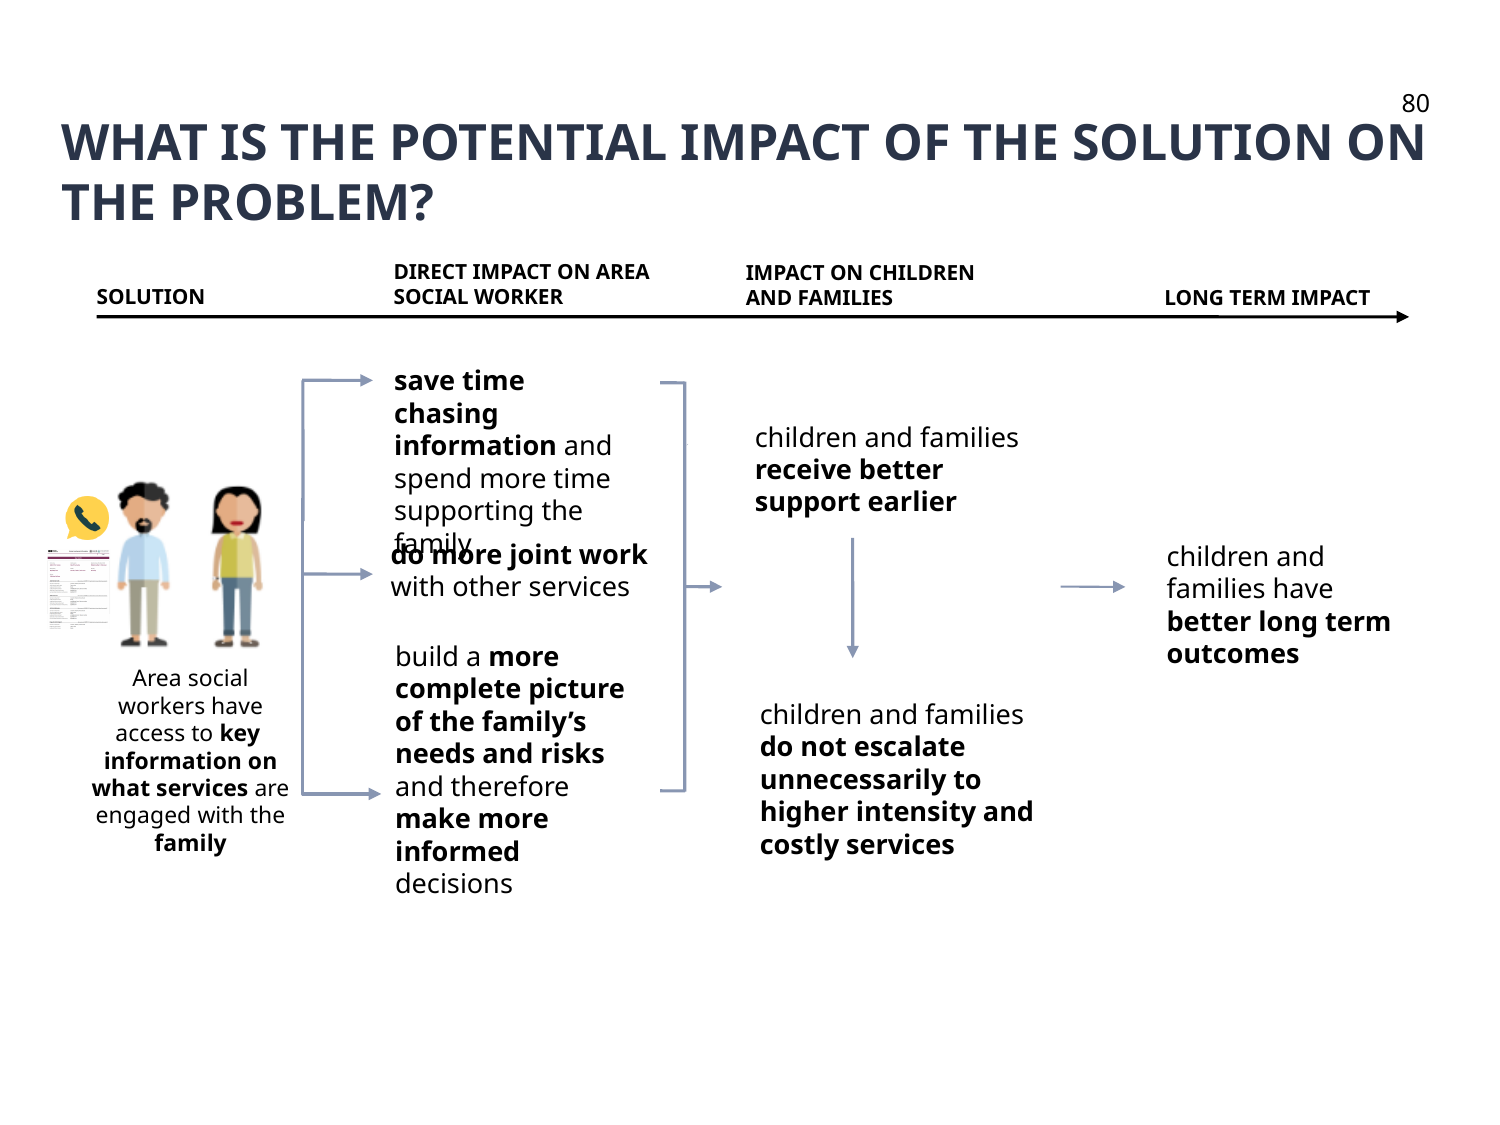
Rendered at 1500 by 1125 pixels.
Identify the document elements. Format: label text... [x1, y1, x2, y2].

text_box WHAT IS THE POTENTIAL IMPACT OF THE SOLUTION ON THE PROBLEM? [61, 85, 1440, 256]
text_box SOLUTION [96, 283, 281, 309]
text_box Area social workers have access to key information on what services are engaged with the family [70, 656, 311, 866]
text_box children and families do not escalate unnecessarily to higher intensity and costly services [759, 697, 1048, 877]
text_box save time chasing information and spend more time supporting the family [379, 356, 643, 503]
slide_number [1388, 87, 1431, 148]
text_box build a more complete picture of the family’s needs and risks and therefore make more informed decisions [380, 631, 645, 877]
text_box LONG TERM IMPACT [1164, 284, 1440, 310]
picture [47, 476, 282, 655]
text_box DIRECT IMPACT ON AREA SOCIAL WORKER [393, 258, 656, 309]
text_box children and families have better long term outcomes [1166, 539, 1393, 635]
text_box do more joint work with other services [390, 537, 680, 611]
text_box children and families receive better support earlier [754, 419, 1026, 516]
text_box IMPACT ON CHILDREN AND FAMILIES [745, 259, 1102, 310]
